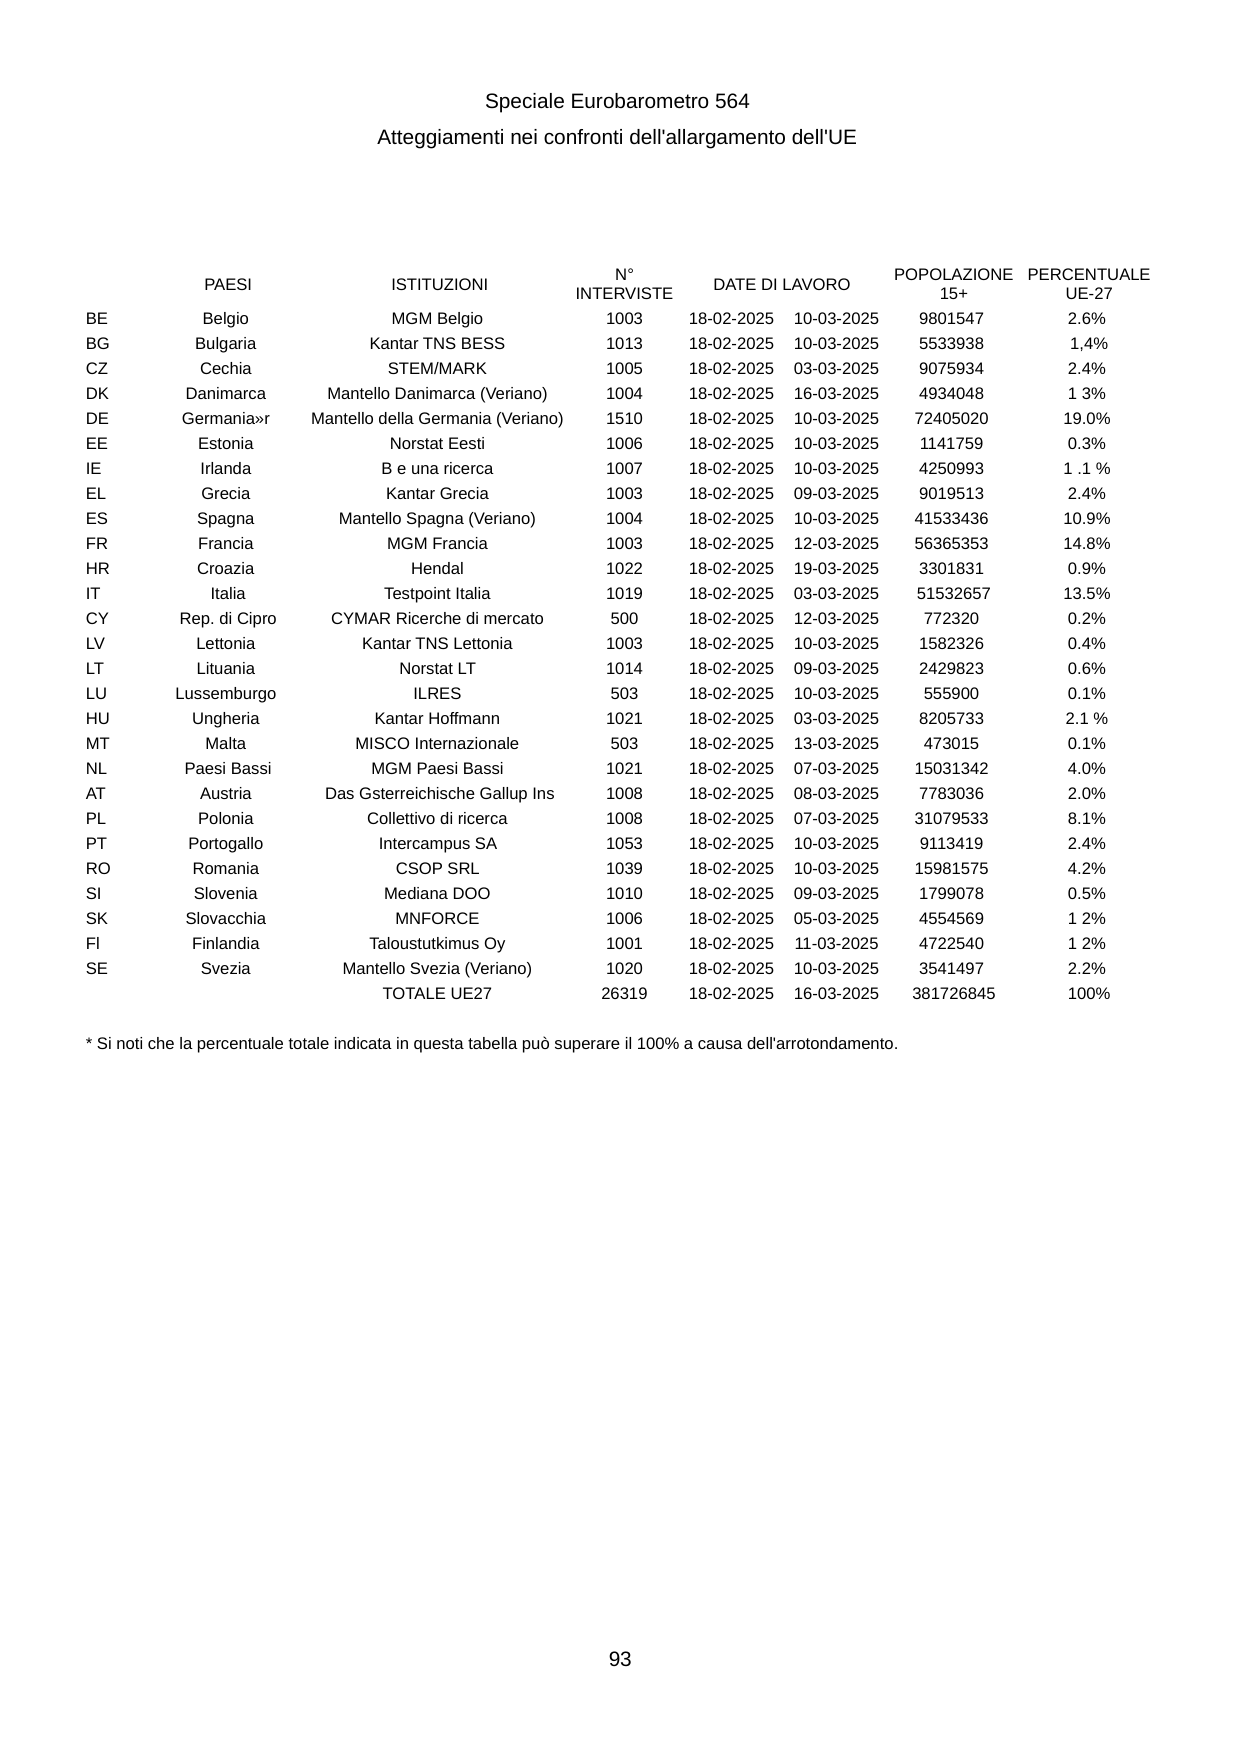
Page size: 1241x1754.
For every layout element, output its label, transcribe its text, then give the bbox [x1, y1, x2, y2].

table_header [83, 262, 148, 306]
table_cell 1 2% [1021, 931, 1157, 956]
table_cell 19-03-2025 [786, 556, 887, 581]
table_cell 2.4% [1021, 831, 1157, 856]
table_header ISTITUZIONI [308, 262, 572, 306]
table_cell Lituania [148, 656, 307, 681]
table_cell Croazia [148, 556, 307, 581]
table_cell 1006 [572, 431, 677, 456]
table_cell 1022 [572, 556, 677, 581]
table_cell * Si noti che la percentuale totale indicata in questa tabella può superare il 100% a causa dell'arrotondamento. [83, 1031, 1157, 1056]
table_cell 18-02-2025 [677, 431, 786, 456]
table_cell Bulgaria [148, 331, 307, 356]
table_cell 18-02-2025 [677, 481, 786, 506]
table_cell [677, 1006, 786, 1031]
table_header POPOLAZIONE 15+ [887, 262, 1021, 306]
table_cell Cechia [148, 356, 307, 381]
table_cell 09-03-2025 [786, 656, 887, 681]
table_cell DE [83, 406, 148, 431]
table_cell Lettonia [148, 631, 307, 656]
table_cell 08-03-2025 [786, 781, 887, 806]
table_cell 3541497 [887, 956, 1021, 981]
table_cell 100% [1021, 981, 1157, 1006]
table_cell 8205733 [887, 706, 1021, 731]
table_cell 4554569 [887, 906, 1021, 931]
table_cell IT [83, 581, 148, 606]
table_cell Mantello Spagna (Veriano) [308, 506, 572, 531]
table_cell 0.1% [1021, 681, 1157, 706]
table_cell 1008 [572, 781, 677, 806]
table_cell RO [83, 856, 148, 881]
table_cell 09-03-2025 [786, 881, 887, 906]
table_cell Collettivo di ricerca [308, 806, 572, 831]
table_cell Ungheria [148, 706, 307, 731]
table_cell Slovacchia [148, 906, 307, 931]
table_cell Slovenia [148, 881, 307, 906]
table_cell Mediana DOO [308, 881, 572, 906]
table_cell 1 3% [1021, 381, 1157, 406]
table_cell 18-02-2025 [677, 331, 786, 356]
table_cell 1020 [572, 956, 677, 981]
table_cell 72405020 [887, 406, 1021, 431]
table_cell EE [83, 431, 148, 456]
table_cell 473015 [887, 731, 1021, 756]
table_cell B e una ricerca [308, 456, 572, 481]
table_cell 9075934 [887, 356, 1021, 381]
table_cell Kantar TNS Lettonia [308, 631, 572, 656]
table_cell Francia [148, 531, 307, 556]
table_cell 18-02-2025 [677, 631, 786, 656]
table_cell Irlanda [148, 456, 307, 481]
table_cell PL [83, 806, 148, 831]
table_cell 10-03-2025 [786, 956, 887, 981]
table_cell 10-03-2025 [786, 681, 887, 706]
table_cell NL [83, 756, 148, 781]
table_cell 1003 [572, 481, 677, 506]
table_cell 18-02-2025 [677, 381, 786, 406]
table_cell 555900 [887, 681, 1021, 706]
table_cell TOTALE UE27 [308, 981, 572, 1006]
table_cell Das Gsterreichische Gallup Ins [308, 781, 572, 806]
table_cell 18-02-2025 [677, 806, 786, 831]
table_cell SE [83, 956, 148, 981]
table_cell Portogallo [148, 831, 307, 856]
table_cell 1003 [572, 531, 677, 556]
table_cell 2.0% [1021, 781, 1157, 806]
table_cell 2.4% [1021, 481, 1157, 506]
table_cell Rep. di Cipro [148, 606, 307, 631]
table_cell Spagna [148, 506, 307, 531]
table_cell 09-03-2025 [786, 481, 887, 506]
table_cell 18-02-2025 [677, 881, 786, 906]
table_cell 07-03-2025 [786, 806, 887, 831]
table_cell Estonia [148, 431, 307, 456]
table_cell 0.3% [1021, 431, 1157, 456]
table_cell [83, 1006, 148, 1031]
table_cell Paesi Bassi [148, 756, 307, 781]
table_cell 503 [572, 681, 677, 706]
table_cell 15031342 [887, 756, 1021, 781]
table_cell BG [83, 331, 148, 356]
table_cell 18-02-2025 [677, 406, 786, 431]
table_cell STEM/MARK [308, 356, 572, 381]
table_cell 1013 [572, 331, 677, 356]
table_cell 16-03-2025 [786, 981, 887, 1006]
table_cell HU [83, 706, 148, 731]
table_cell 2.4% [1021, 356, 1157, 381]
table_cell Mantello Danimarca (Veriano) [308, 381, 572, 406]
table_cell 1039 [572, 856, 677, 881]
table_cell 381726845 [887, 981, 1021, 1006]
table_cell LT [83, 656, 148, 681]
table_cell [308, 1006, 572, 1031]
table_cell 18-02-2025 [677, 556, 786, 581]
table_cell 15981575 [887, 856, 1021, 881]
table_cell 1004 [572, 506, 677, 531]
table_cell Grecia [148, 481, 307, 506]
table_cell CYMAR Ricerche di mercato [308, 606, 572, 631]
table_cell 18-02-2025 [677, 731, 786, 756]
table_cell 18-02-2025 [677, 956, 786, 981]
table_cell 4250993 [887, 456, 1021, 481]
table_cell CSOP SRL [308, 856, 572, 881]
table_cell 772320 [887, 606, 1021, 631]
table_cell Danimarca [148, 381, 307, 406]
table_cell 4.2% [1021, 856, 1157, 881]
table_cell 10-03-2025 [786, 506, 887, 531]
table_cell 1004 [572, 381, 677, 406]
table_cell 07-03-2025 [786, 756, 887, 781]
table_cell 18-02-2025 [677, 831, 786, 856]
table_cell 0.9% [1021, 556, 1157, 581]
table_cell 4.0% [1021, 756, 1157, 781]
table_cell 12-03-2025 [786, 606, 887, 631]
table_cell 16-03-2025 [786, 381, 887, 406]
table_cell 1005 [572, 356, 677, 381]
table_cell Taloustutkimus Oy [308, 931, 572, 956]
table_cell 18-02-2025 [677, 456, 786, 481]
table_cell Svezia [148, 956, 307, 981]
table_header PERCENTUALE UE-27 [1021, 262, 1157, 306]
table_cell 18-02-2025 [677, 656, 786, 681]
table_cell Norstat Eesti [308, 431, 572, 456]
table_cell 8.1% [1021, 806, 1157, 831]
table_cell EL [83, 481, 148, 506]
table_cell 2.6% [1021, 306, 1157, 331]
table_cell IE [83, 456, 148, 481]
table_cell 12-03-2025 [786, 531, 887, 556]
table_header DATE DI LAVORO [677, 262, 887, 306]
table_cell SK [83, 906, 148, 931]
table_cell DK [83, 381, 148, 406]
table_cell 18-02-2025 [677, 706, 786, 731]
table_cell HR [83, 556, 148, 581]
table_cell 5533938 [887, 331, 1021, 356]
table_cell 18-02-2025 [677, 856, 786, 881]
table_cell MISCO Internazionale [308, 731, 572, 756]
table_cell 9019513 [887, 481, 1021, 506]
table_cell [148, 981, 307, 1006]
table_cell 10-03-2025 [786, 831, 887, 856]
table_cell Norstat LT [308, 656, 572, 681]
table_cell ES [83, 506, 148, 531]
table_cell AT [83, 781, 148, 806]
table_cell 10-03-2025 [786, 631, 887, 656]
table_cell 05-03-2025 [786, 906, 887, 931]
table_cell 1007 [572, 456, 677, 481]
table_cell 1019 [572, 581, 677, 606]
table_cell 0.5% [1021, 881, 1157, 906]
table_cell 18-02-2025 [677, 756, 786, 781]
table_cell 18-02-2025 [677, 356, 786, 381]
table_cell 2.2% [1021, 956, 1157, 981]
table_cell PT [83, 831, 148, 856]
table_cell 503 [572, 731, 677, 756]
table_cell [148, 1006, 307, 1031]
table_cell Kantar TNS BESS [308, 331, 572, 356]
table_cell 3301831 [887, 556, 1021, 581]
table_cell CZ [83, 356, 148, 381]
table_cell [786, 1006, 887, 1031]
table_cell MGM Paesi Bassi [308, 756, 572, 781]
table_cell 1003 [572, 631, 677, 656]
table_cell Italia [148, 581, 307, 606]
table_cell 1021 [572, 756, 677, 781]
table_cell 0.2% [1021, 606, 1157, 631]
table_header PAESI [148, 262, 307, 306]
table_cell 13.5% [1021, 581, 1157, 606]
table_cell Mantello della Germania (Veriano) [308, 406, 572, 431]
table_cell 1001 [572, 931, 677, 956]
table_cell 2.1 % [1021, 706, 1157, 731]
table_cell [887, 1006, 1021, 1031]
table_cell 500 [572, 606, 677, 631]
table_cell 0.4% [1021, 631, 1157, 656]
table_cell 18-02-2025 [677, 581, 786, 606]
table_cell 1010 [572, 881, 677, 906]
table_cell Mantello Svezia (Veriano) [308, 956, 572, 981]
table_header N° INTERVISTE [572, 262, 677, 306]
table_cell 51532657 [887, 581, 1021, 606]
table_cell FR [83, 531, 148, 556]
table_cell MNFORCE [308, 906, 572, 931]
table_cell 18-02-2025 [677, 681, 786, 706]
table_cell 14.8% [1021, 531, 1157, 556]
table_cell 4934048 [887, 381, 1021, 406]
table_cell 1,4% [1021, 331, 1157, 356]
table_cell 1 .1 % [1021, 456, 1157, 481]
table_cell 56365353 [887, 531, 1021, 556]
table_cell 10-03-2025 [786, 856, 887, 881]
table_cell 4722540 [887, 931, 1021, 956]
table_cell 2429823 [887, 656, 1021, 681]
table_cell 1510 [572, 406, 677, 431]
table_cell 26319 [572, 981, 677, 1006]
table_cell 10-03-2025 [786, 431, 887, 456]
table_cell 19.0% [1021, 406, 1157, 431]
table_cell 9801547 [887, 306, 1021, 331]
table_cell 10.9% [1021, 506, 1157, 531]
table_cell 31079533 [887, 806, 1021, 831]
table_cell Kantar Grecia [308, 481, 572, 506]
table_cell Belgio [148, 306, 307, 331]
table_cell MT [83, 731, 148, 756]
table_cell Hendal [308, 556, 572, 581]
table_cell 10-03-2025 [786, 331, 887, 356]
table_cell [83, 981, 148, 1006]
table_cell 41533436 [887, 506, 1021, 531]
table_cell 03-03-2025 [786, 581, 887, 606]
table_cell MGM Belgio [308, 306, 572, 331]
table_cell 1053 [572, 831, 677, 856]
table_cell 1 2% [1021, 906, 1157, 931]
table_cell Intercampus SA [308, 831, 572, 856]
table_cell 11-03-2025 [786, 931, 887, 956]
table_cell 18-02-2025 [677, 981, 786, 1006]
table_cell 10-03-2025 [786, 406, 887, 431]
table_cell CY [83, 606, 148, 631]
table_cell Lussemburgo [148, 681, 307, 706]
table_cell 1141759 [887, 431, 1021, 456]
table_cell 1003 [572, 306, 677, 331]
table_cell [1021, 1006, 1157, 1031]
table_cell [572, 1006, 677, 1031]
table_cell 18-02-2025 [677, 931, 786, 956]
table_cell Finlandia [148, 931, 307, 956]
table_cell Austria [148, 781, 307, 806]
table_cell 1014 [572, 656, 677, 681]
table_cell 0.6% [1021, 656, 1157, 681]
table_cell MGM Francia [308, 531, 572, 556]
table_cell Germania»r [148, 406, 307, 431]
table_cell Kantar Hoffmann [308, 706, 572, 731]
table_cell 1021 [572, 706, 677, 731]
table_cell 1799078 [887, 881, 1021, 906]
table_cell Fl [83, 931, 148, 956]
table_cell 18-02-2025 [677, 606, 786, 631]
table_cell LV [83, 631, 148, 656]
table_cell 18-02-2025 [677, 531, 786, 556]
table_cell Polonia [148, 806, 307, 831]
table_cell 03-03-2025 [786, 356, 887, 381]
table_cell 18-02-2025 [677, 306, 786, 331]
table_cell 03-03-2025 [786, 706, 887, 731]
table_cell 0.1% [1021, 731, 1157, 756]
table_cell 13-03-2025 [786, 731, 887, 756]
table_cell BE [83, 306, 148, 331]
table_cell 1582326 [887, 631, 1021, 656]
table_cell Testpoint Italia [308, 581, 572, 606]
table_cell 1008 [572, 806, 677, 831]
table_cell 1006 [572, 906, 677, 931]
table_cell SI [83, 881, 148, 906]
table_cell Malta [148, 731, 307, 756]
table_cell 18-02-2025 [677, 906, 786, 931]
table_cell 10-03-2025 [786, 306, 887, 331]
table_cell Romania [148, 856, 307, 881]
table_cell 18-02-2025 [677, 781, 786, 806]
table_cell LU [83, 681, 148, 706]
table_cell 7783036 [887, 781, 1021, 806]
table_cell ILRES [308, 681, 572, 706]
table_cell 10-03-2025 [786, 456, 887, 481]
table_cell 18-02-2025 [677, 506, 786, 531]
table_cell 9113419 [887, 831, 1021, 856]
